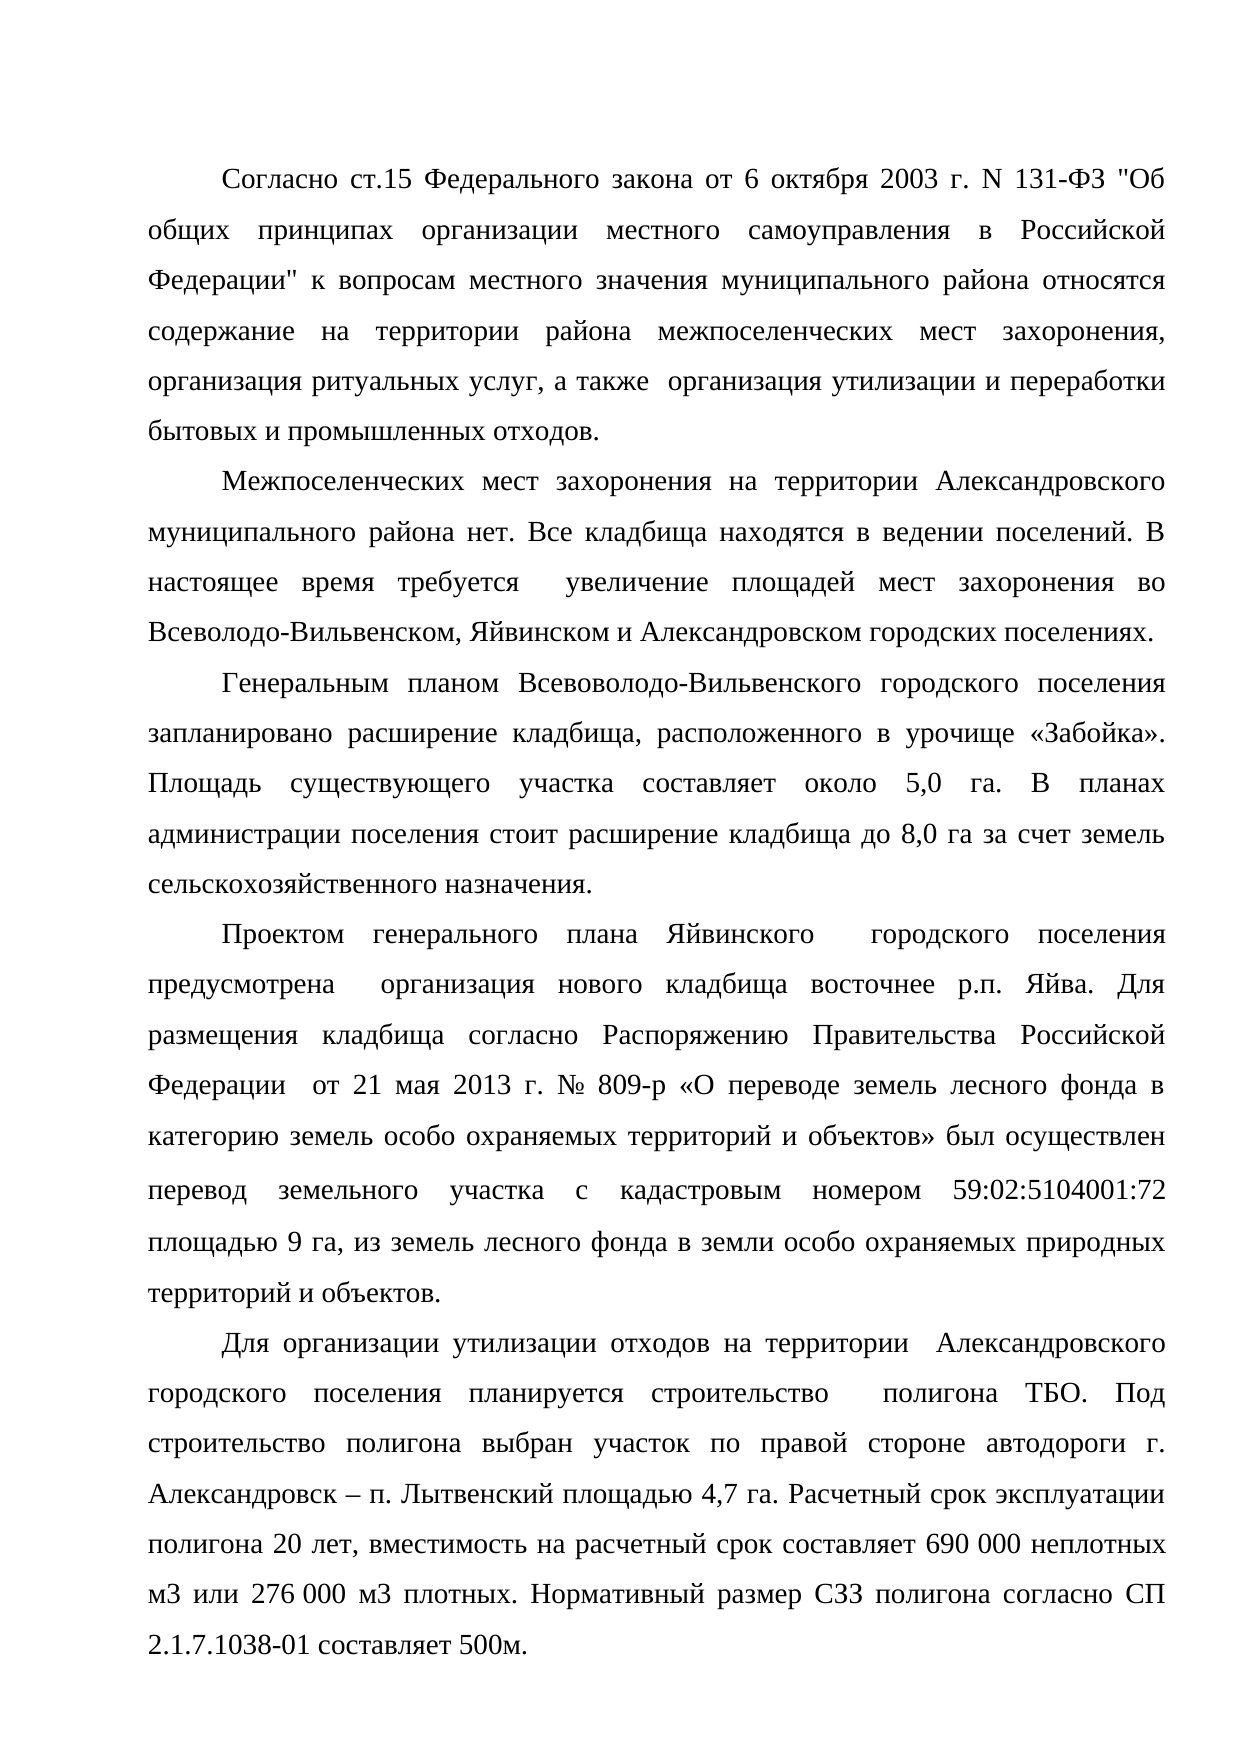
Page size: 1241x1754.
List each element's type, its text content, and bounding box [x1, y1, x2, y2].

text Межпоселенческих мест захоронения на территории Александровского муниципального района нет. Все кладбища находятся в ведении поселений. В настоящее время требуется увеличение площадей мест захоронения во Всеволодо-Вильвенском, Яйвинском и Александровском городских поселениях. [148, 463, 1166, 648]
text Генеральным планом Всевоволодо-Вильвенского городского поселения запланировано расширение кладбища, расположенного в урочище «Забойка». Площадь существующего участка составляет около 5,0 га. В планах администрации поселения стоит расширение кладбища до 8,0 га за счет земель сельскохозяйственного назначения. [148, 665, 1166, 899]
text Для организации утилизации отходов на территории Александровского городского поселения планируется строительство полигона ТБО. Под строительство полигона выбран участок по правой стороне автодороги г. Александровск – п. Лытвенский площадью 4,7 га. Расчетный срок эксплуатации полигона 20 лет, вместимость на расчетный срок составляет 690 000 неплотных м3 или 276 000 м3 плотных. Нормативный размер СЗЗ полигона согласно СП 2.1.7.1038-01 составляет 500м. [148, 1325, 1166, 1660]
text Проектом генерального плана Яйвинского городского поселения предусмотрена организация нового кладбища восточнее р.п. Яйва. Для размещения кладбища согласно Распоряжению Правительства Российской Федерации от 21 мая 2013 г. № 809-р «О переводе земель лесного фонда в категорию земель особо охраняемых территорий и объектов» был осуществлен перевод земельного участка с кадастровым номером 59:02:5104001:72 площадью 9 га, из земель лесного фонда в земли особо охраняемых природных территорий и объектов. [148, 916, 1166, 1308]
text Согласно ст.15 Федерального закона от 6 октября 2003 г. N 131-ФЗ "Об общих принципах организации местного самоуправления в Российской Федерации" к вопросам местного значения муниципального района относятся содержание на территории района межпоселенческих мест захоронения, организация ритуальных услуг, а также организация утилизации и переработки бытовых и промышленных отходов. [148, 162, 1166, 447]
